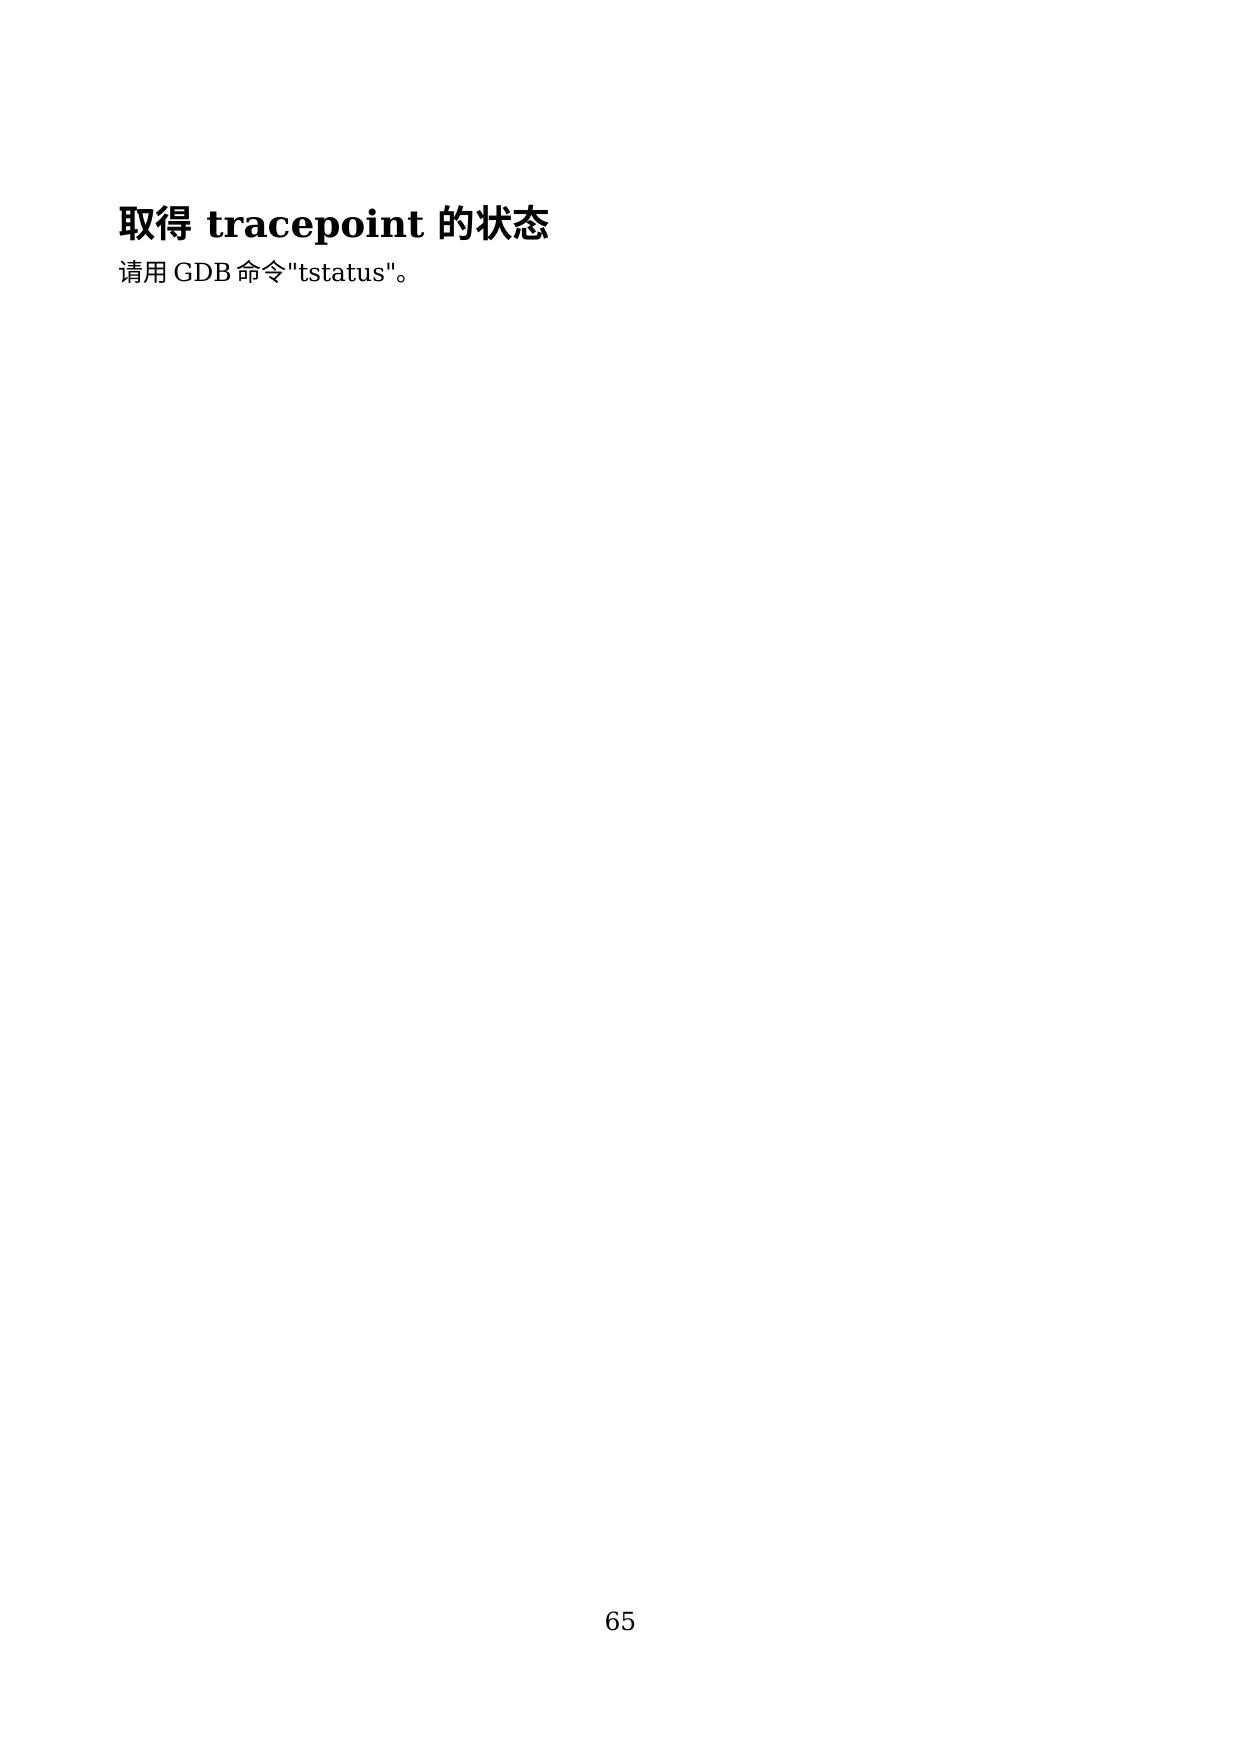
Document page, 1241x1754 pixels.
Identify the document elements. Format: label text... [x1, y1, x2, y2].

text 请用GDB命令"tstatus"。 [118, 258, 1122, 287]
subtitle 取得 tracepoint 的状态 [118, 202, 1122, 246]
